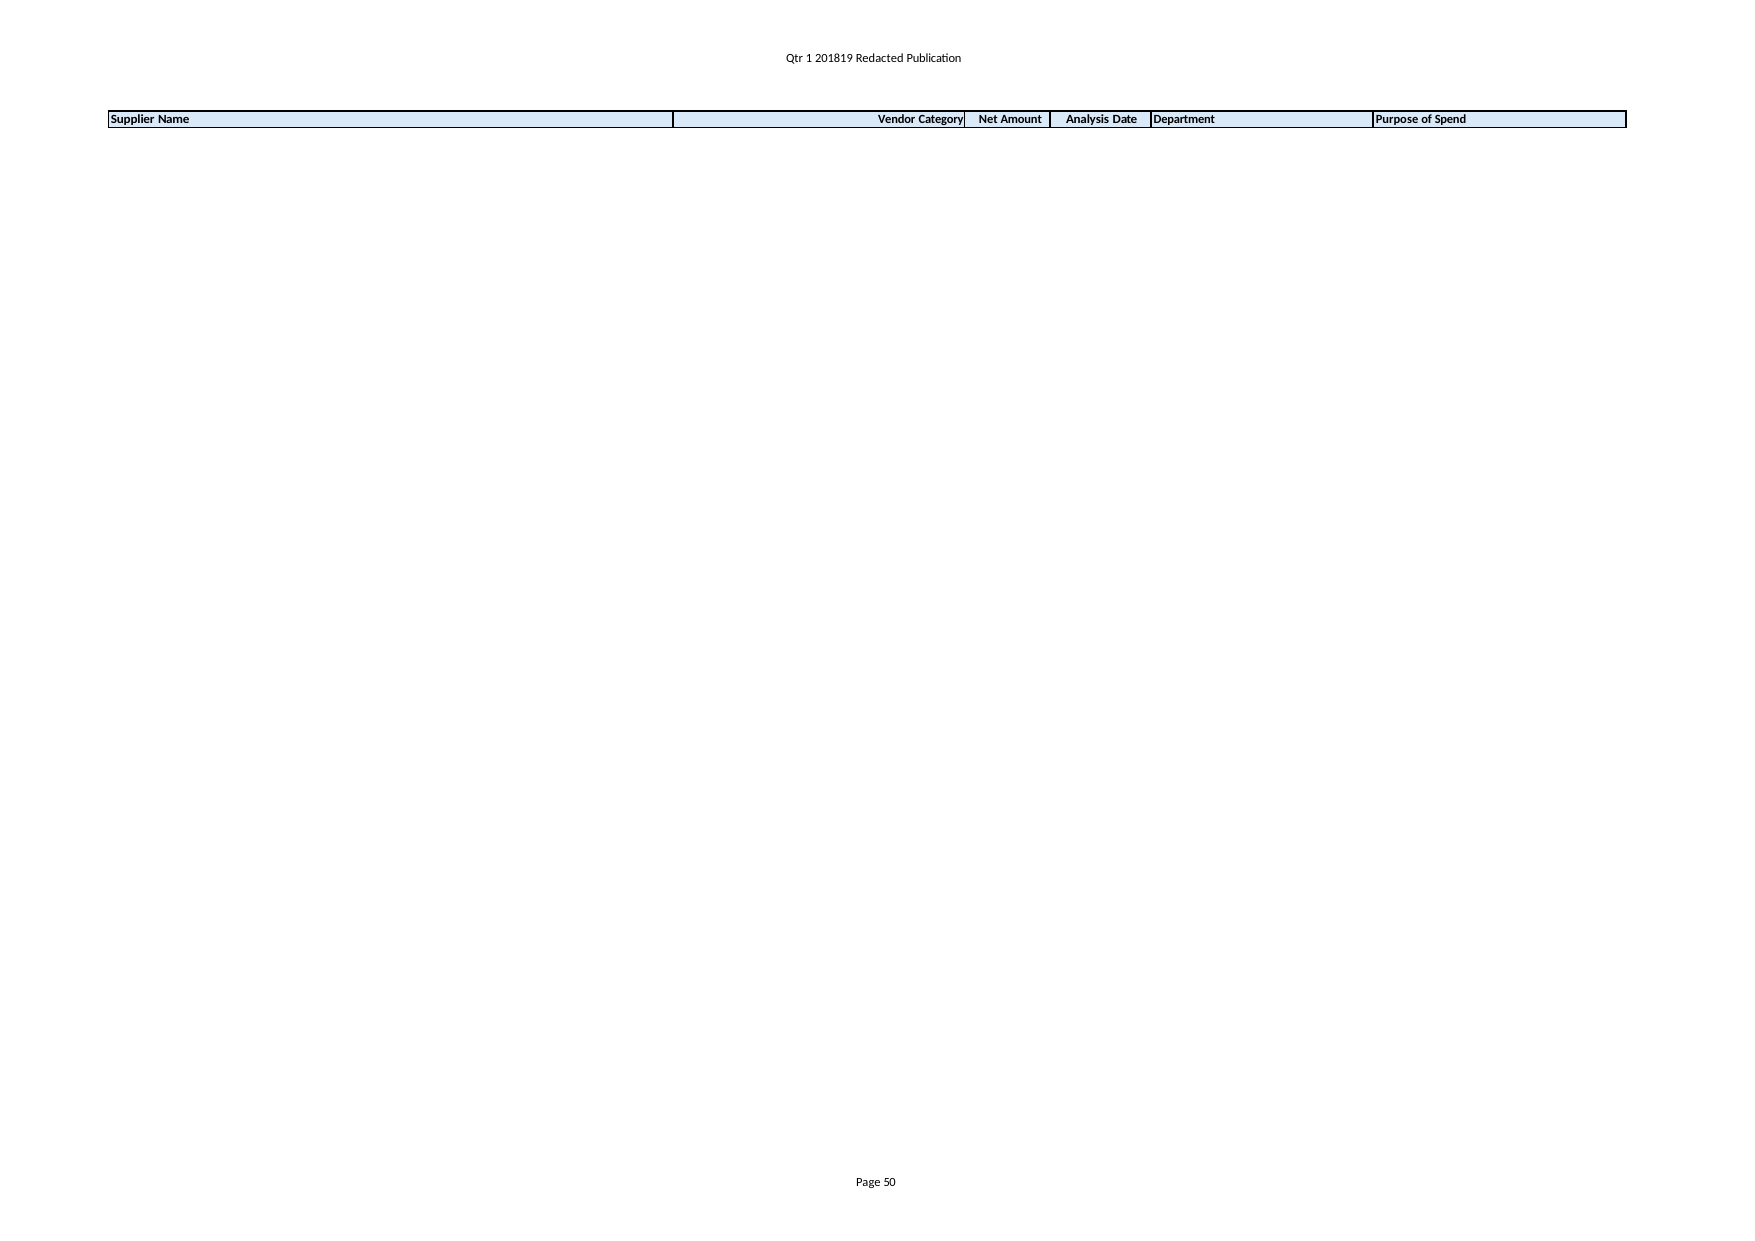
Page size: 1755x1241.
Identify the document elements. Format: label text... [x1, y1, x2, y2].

table_header Department [1152, 112, 1372, 127]
table_header Supplier Name [109, 112, 672, 127]
table_header Vendor Category [674, 112, 964, 127]
table_header Purpose of Spend [1374, 112, 1625, 127]
table_header Analysis Date [1051, 112, 1150, 127]
table_header Net Amount [965, 112, 1049, 127]
